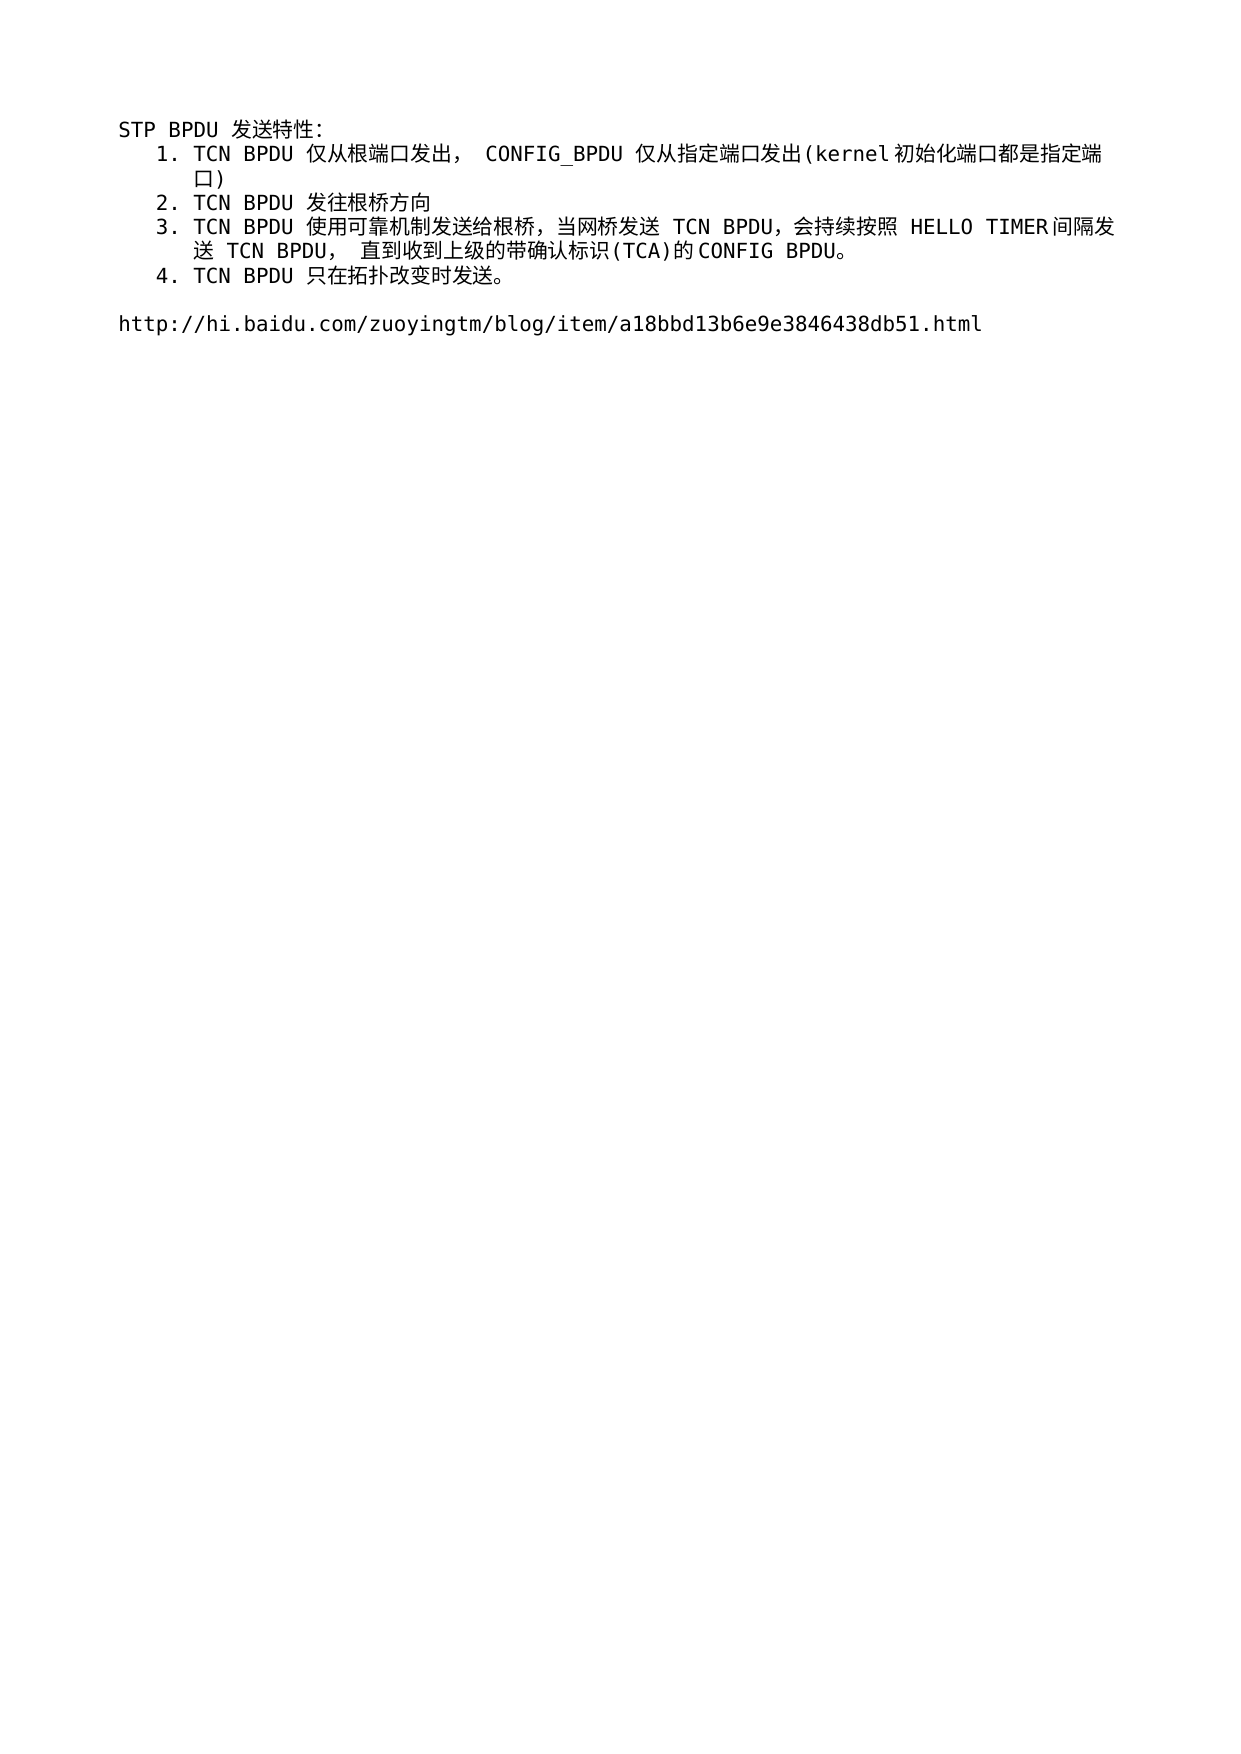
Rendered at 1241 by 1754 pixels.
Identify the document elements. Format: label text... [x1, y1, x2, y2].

list TCN BPDU 仅从根端口发出， CONFIG_BPDU 仅从指定端口发出(kernel初始化端口都是指定端口) [156, 142, 1122, 191]
text STP BPDU 发送特性： [118, 118, 1122, 142]
text http://hi.baidu.com/zuoyingtm/blog/item/a18bbd13b6e9e3846438db51.html [118, 312, 1122, 337]
list TCN BPDU 使用可靠机制发送给根桥，当网桥发送 TCN BPDU，会持续按照 HELLO TIMER间隔发送 TCN BPDU， 直到收到上级的带确认标识(TCA)的CONFIG BPDU。 [156, 215, 1122, 264]
list TCN BPDU 发往根桥方向 [156, 191, 1122, 215]
list TCN BPDU 只在拓扑改变时发送。 [156, 264, 1122, 288]
